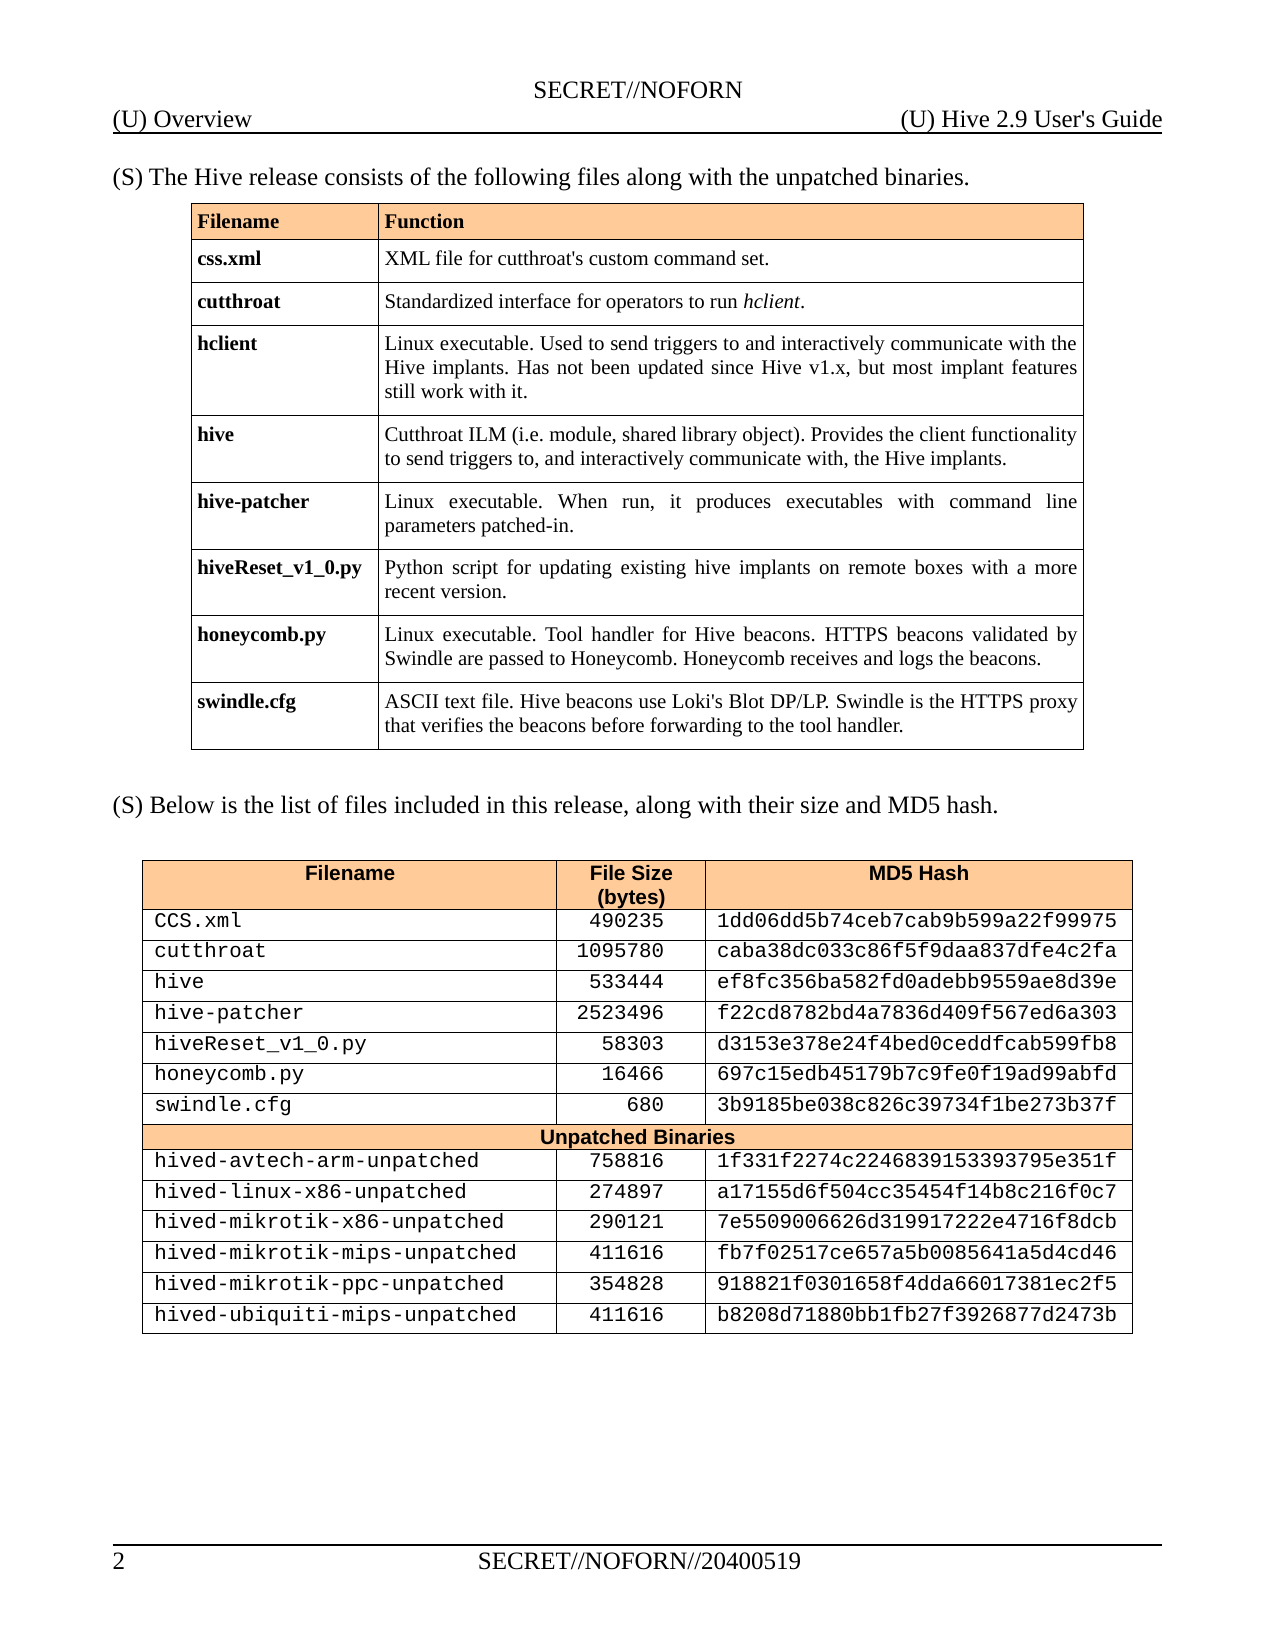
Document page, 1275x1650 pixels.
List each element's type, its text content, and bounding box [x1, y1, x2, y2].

table_cell 354828 [557, 1273, 705, 1302]
table_cell Linux executable. Used to send triggers to and interactively communicate with the Hive implants. Has not been updated since Hive v1.x, but most implant features still work with it. [379, 326, 1083, 415]
table_cell hived-mikrotik-ppc-unpatched [143, 1273, 556, 1302]
table_cell 16466 [557, 1064, 705, 1093]
table_cell f22cd8782bd4a7836d409f567ed6a303 [706, 1002, 1132, 1032]
table_cell 680 [557, 1094, 705, 1124]
table_cell hived-mikrotik-mips-unpatched [143, 1242, 556, 1272]
table_cell hive-patcher [192, 483, 378, 548]
table_cell 758816 [557, 1150, 705, 1179]
table_cell 411616 [557, 1242, 705, 1272]
table_cell Cutthroat ILM (i.e. module, shared library object). Provides the client functionality to send triggers to, and interactively communicate with, the Hive implants. [379, 416, 1083, 482]
table_cell hived-avtech-arm-unpatched [143, 1150, 556, 1179]
table_cell hive-patcher [143, 1002, 556, 1032]
table_cell honeycomb.py [143, 1064, 556, 1093]
table_header File Size (bytes) [557, 861, 705, 909]
table_cell Linux executable. When run, it produces executables with command line parameters patched-in. [379, 483, 1083, 548]
table_cell 7e5509006626d319917222e4716f8dcb [706, 1211, 1132, 1241]
table_cell honeycomb.py [192, 616, 378, 682]
table_cell fb7f02517ce657a5b0085641a5d4cd46 [706, 1242, 1132, 1272]
table_cell ASCII text file. Hive beacons use Loki's Blot DP/LP. Swindle is the HTTPS proxy that verifies the beacons before forwarding to the tool handler. [379, 683, 1083, 748]
table_cell 290121 [557, 1211, 705, 1241]
table_cell 697c15edb45179b7c9fe0f19ad99abfd [706, 1064, 1132, 1093]
table_cell 533444 [557, 971, 705, 1001]
table_cell hclient [192, 326, 378, 415]
table_cell hived-ubiquiti-mips-unpatched [143, 1304, 556, 1333]
table_cell 58303 [557, 1033, 705, 1062]
table_cell 490235 [557, 910, 705, 939]
table_cell 1dd06dd5b74ceb7cab9b599a22f99975 [706, 910, 1132, 939]
table_cell swindle.cfg [143, 1094, 556, 1124]
table_cell hive [192, 416, 378, 482]
table_cell Linux executable. Tool handler for Hive beacons. HTTPS beacons validated by Swindle are passed to Honeycomb. Honeycomb receives and logs the beacons. [379, 616, 1083, 682]
table_cell 3b9185be038c826c39734f1be273b37f [706, 1094, 1132, 1124]
text (S) Below is the list of files included in this release, along with their size and MD5 hash. [112, 790, 1162, 819]
table_cell cutthroat [192, 283, 378, 324]
table_cell hive [143, 971, 556, 1001]
table_cell Standardized interface for operators to run hclient. [379, 283, 1083, 324]
table_cell b8208d71880bb1fb27f3926877d2473b [706, 1304, 1132, 1333]
table_cell 274897 [557, 1181, 705, 1210]
table_cell hived-mikrotik-x86-unpatched [143, 1211, 556, 1241]
table_cell 918821f0301658f4dda66017381ec2f5 [706, 1273, 1132, 1302]
table_cell CCS.xml [143, 910, 556, 939]
table_cell 1095780 [557, 941, 705, 970]
table_cell caba38dc033c86f5f9daa837dfe4c2fa [706, 941, 1132, 970]
table_cell 411616 [557, 1304, 705, 1333]
text (S) The Hive release consists of the following files along with the unpatched binaries. [112, 162, 1162, 191]
table_cell ef8fc356ba582fd0adebb9559ae8d39e [706, 971, 1132, 1001]
table_cell d3153e378e24f4bed0ceddfcab599fb8 [706, 1033, 1132, 1062]
table_cell Python script for updating existing hive implants on remote boxes with a more recent version. [379, 550, 1083, 615]
table_cell a17155d6f504cc35454f14b8c216f0c7 [706, 1181, 1132, 1210]
table_cell css.xml [192, 240, 378, 282]
table_cell 1f331f2274c2246839153393795e351f [706, 1150, 1132, 1179]
table_cell hiveReset_v1_0.py [192, 550, 378, 615]
table_cell cutthroat [143, 941, 556, 970]
table_cell hiveReset_v1_0.py [143, 1033, 556, 1062]
table_header Filename [143, 861, 556, 909]
table_cell XML file for cutthroat's custom command set. [379, 240, 1083, 282]
table_cell hived-linux-x86-unpatched [143, 1181, 556, 1210]
table_cell swindle.cfg [192, 683, 378, 748]
table_header MD5 Hash [706, 861, 1132, 909]
table_cell Unpatched Binaries [143, 1125, 1132, 1149]
table_header Function [379, 204, 1083, 239]
table_header Filename [192, 204, 378, 239]
table_cell 2523496 [557, 1002, 705, 1032]
